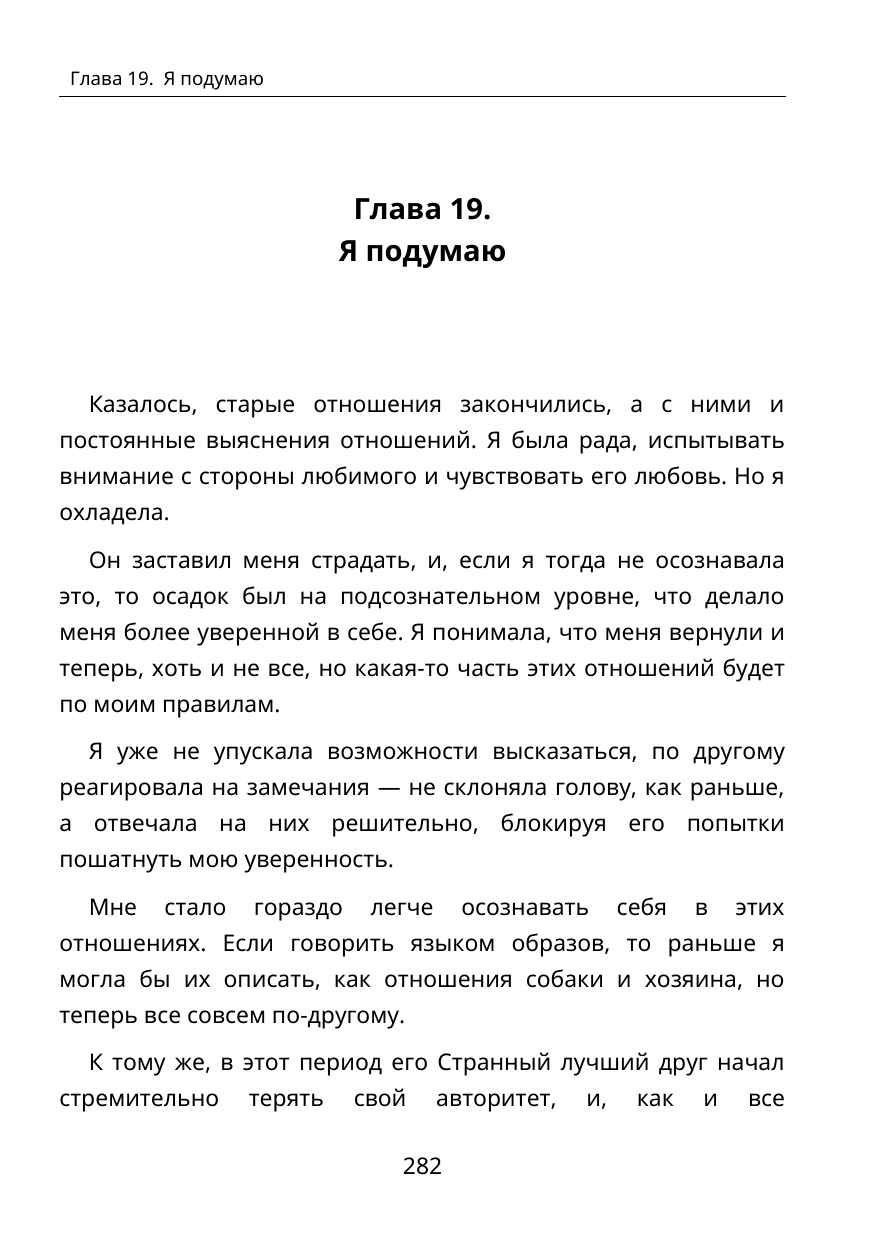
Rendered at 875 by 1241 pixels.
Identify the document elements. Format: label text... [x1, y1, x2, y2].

text Он заставил меня страдать, и, если я тогда не осознавала это, то осадок был на подсознательном уровне, что делало меня более уверенной в себе. Я понимала, что меня вернули и теперь, хоть и не все, но какая-то часть этих отношений будет по моим правилам. [59, 544, 786, 719]
text Мне стало гораздо легче осознавать себя в этих отношениях. Если говорить языком образов, то раньше я могла бы их описать, как отношения собаки и хозяина, но теперь все совсем по-другому. [59, 891, 786, 1030]
text Казалось, старые отношения закончились, а с ними и постоянные выяснения отношений. Я была рада, испытывать внимание с стороны любимого и чувствовать его любовь. Но я охладела. [59, 388, 786, 527]
text К тому же, в этот период его Странный лучший друг начал стремительно терять свой авторитет, и, как и все [59, 1046, 786, 1113]
subtitle Глава 19. Я подумаю [59, 185, 786, 270]
text Я уже не упускала возможности высказаться, по другому реагировала на замечания — не склоняла голову, как раньше, а отвечала на них решительно, блокируя его попытки пошатнуть мою уверенность. [59, 735, 786, 874]
